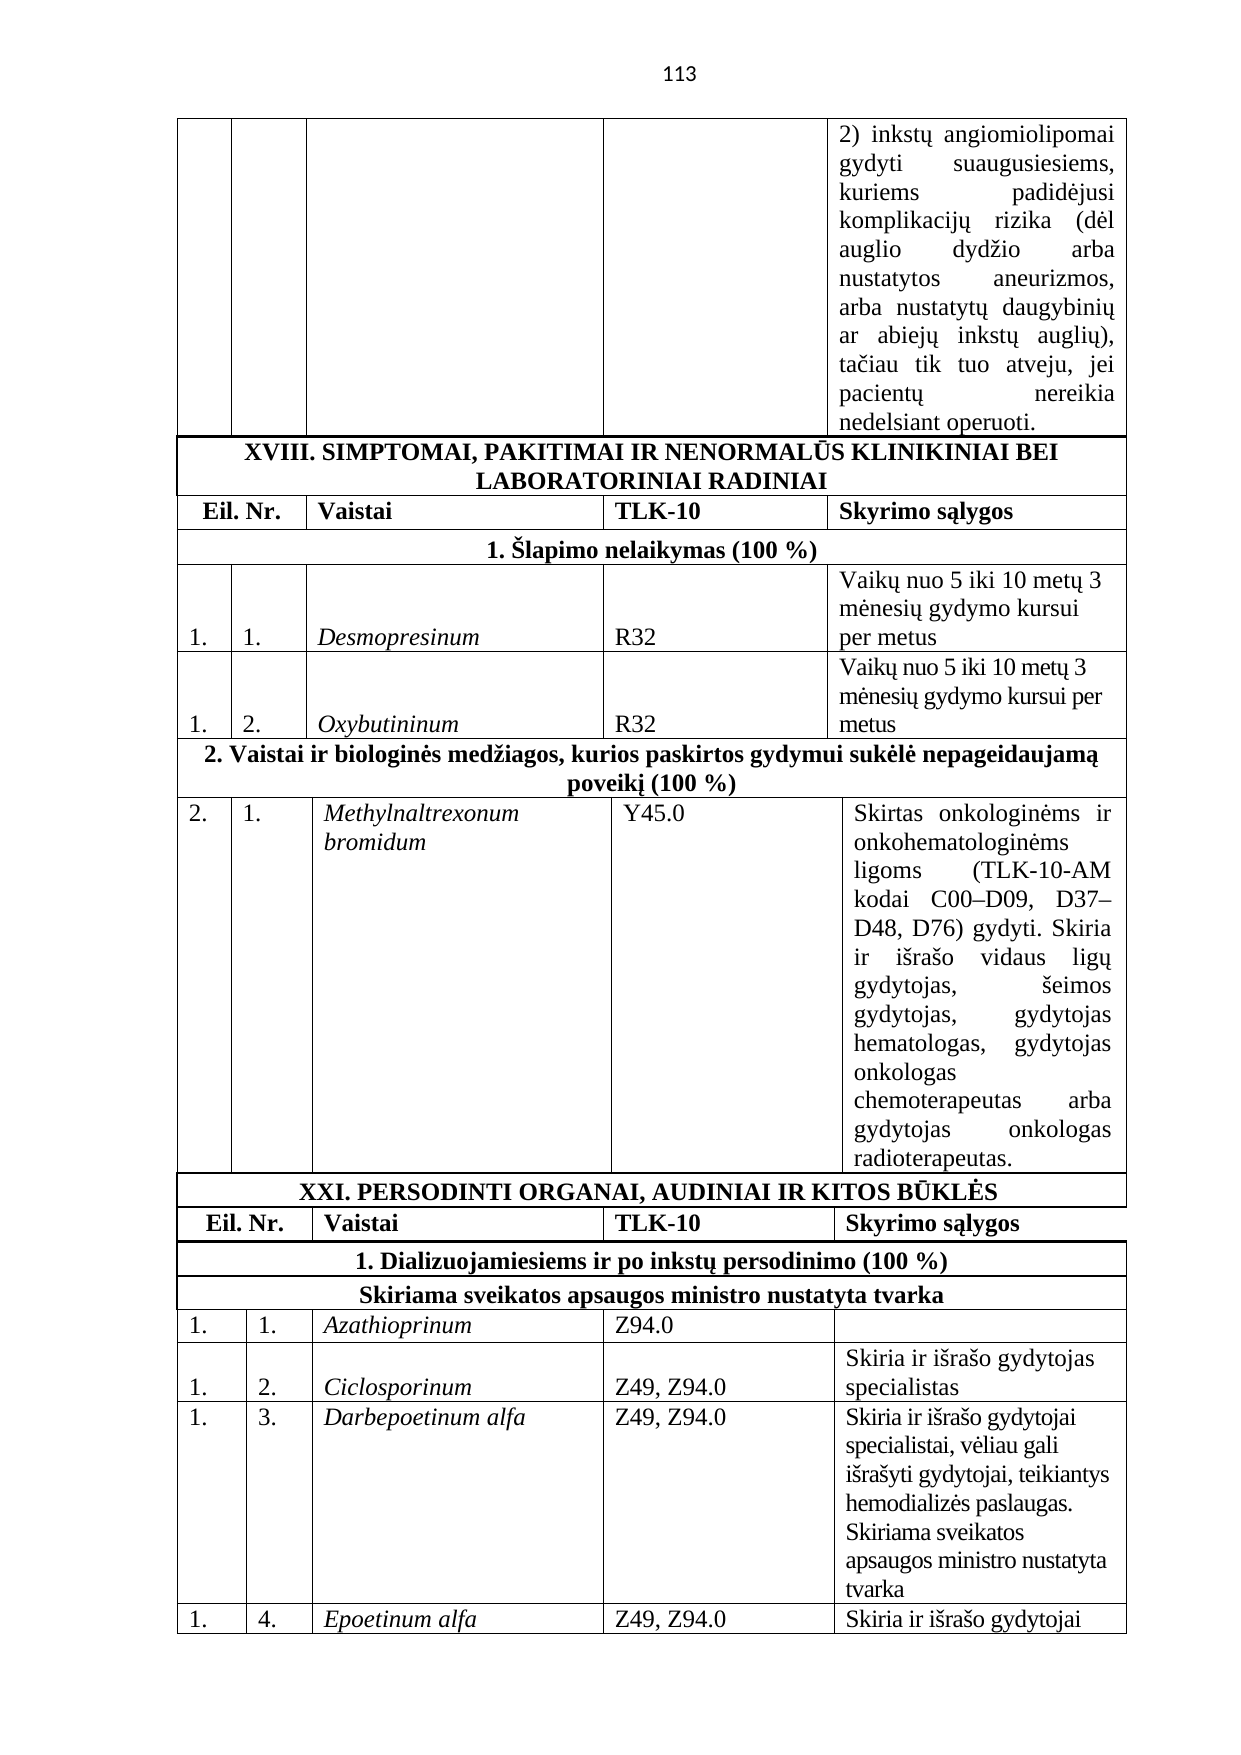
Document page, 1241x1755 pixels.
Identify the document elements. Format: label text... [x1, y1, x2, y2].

table_cell Skyrimo sąlygos [828, 496, 1126, 529]
table_cell Z49, Z94.0 [604, 1604, 834, 1633]
table_cell 2. [247, 1343, 312, 1401]
table_cell 2. [232, 652, 306, 738]
table_cell XVIII. SIMPTOMAI, PAKITIMAI IR NENORMALŪS KLINIKINIAI BEI LABORATORINIAI RADINIAI [178, 438, 1126, 495]
table_cell XXI. PERSODINTI ORGANAI, AUDINIAI IR KITOS BŪKLĖS [178, 1174, 1126, 1206]
table_cell Skiriama sveikatos apsaugos ministro nustatyta tvarka [178, 1277, 1126, 1309]
table_cell [604, 119, 827, 435]
table_cell 2. [178, 798, 231, 1172]
table_cell Y45.0 [612, 798, 842, 1172]
table_cell Ciclosporinum [313, 1343, 603, 1401]
table_cell Vaikų nuo 5 iki 10 metų 3 mėnesių gydymo kursui per metus [828, 652, 1126, 738]
table_cell 1. [178, 1343, 246, 1401]
table_cell 2) inkstų angiomiolipomai gydyti suaugusiesiems, kuriems padidėjusi komplikacijų rizika (dėl auglio dydžio arba nustatytos aneurizmos, arba nustatytų daugybinių ar abiejų inkstų auglių), tačiau tik tuo atveju, jei pacientų nereikia nedelsiant operuoti. [828, 119, 1126, 435]
table_cell R32 [604, 652, 827, 738]
table_cell Z94.0 [604, 1310, 834, 1342]
table_cell Eil. Nr. [178, 496, 306, 529]
table_cell Skiria ir išrašo gydytojai [835, 1604, 1126, 1633]
table_cell 2. Vaistai ir biologinės medžiagos, kurios paskirtos gydymui sukėlė nepageidaujamą poveikį (100 %) [178, 739, 1126, 797]
table_cell 1. [232, 798, 312, 1172]
table_cell [178, 119, 231, 435]
table_cell 1. [178, 1402, 246, 1603]
table_cell Vaistai [307, 496, 603, 529]
table_cell Desmopresinum [307, 565, 603, 651]
table_cell Azathioprinum [313, 1310, 603, 1342]
table_cell Skiria ir išrašo gydytojai specialistai, vėliau gali išrašyti gydytojai, teikiantys hemodializės paslaugas. Skiriama sveikatos apsaugos ministro nustatyta tvarka [835, 1402, 1126, 1603]
table_cell Skyrimo sąlygos [835, 1208, 1126, 1240]
table_cell R32 [604, 565, 827, 651]
table_cell [835, 1310, 1126, 1342]
table_cell Vaistai [313, 1208, 603, 1240]
table_cell TLK-10 [604, 1208, 834, 1240]
table_cell 1. [232, 565, 306, 651]
table_cell 1. [178, 652, 231, 738]
table_cell Methylnaltrexonum bromidum [313, 798, 611, 1172]
table_cell 1. [178, 565, 231, 651]
table_cell Z49, Z94.0 [604, 1402, 834, 1603]
table_cell Z49, Z94.0 [604, 1343, 834, 1401]
table_cell 1. [247, 1310, 312, 1342]
table_cell 1. [178, 1604, 246, 1633]
table_cell 1. Dializuojamiesiems ir po inkstų persodinimo (100 %) [178, 1243, 1126, 1275]
table_cell Vaikų nuo 5 iki 10 metų 3 mėnesių gydymo kursui per metus [828, 565, 1126, 651]
table_cell [232, 119, 306, 435]
table_cell 1. Šlapimo nelaikymas (100 %) [178, 530, 1126, 564]
table_cell Oxybutininum [307, 652, 603, 738]
table_cell 1. [178, 1310, 246, 1342]
table_cell Darbepoetinum alfa [313, 1402, 603, 1603]
table_cell 3. [247, 1402, 312, 1603]
table_cell [307, 119, 603, 435]
table_cell Eil. Nr. [178, 1208, 312, 1240]
table_cell 4. [247, 1604, 312, 1633]
table_cell Epoetinum alfa [313, 1604, 603, 1633]
table_cell TLK-10 [604, 496, 827, 529]
table_cell Skirtas onkologinėms ir onkohematologinėms ligoms (TLK-10-AM kodai C00–D09, D37–D48, D76) gydyti. Skiria ir išrašo vidaus ligų gydytojas, šeimos gydytojas, gydytojas hematologas, gydytojas onkologas chemoterapeutas arba gydytojas onkologas radioterapeutas. [843, 798, 1126, 1172]
table_cell Skiria ir išrašo gydytojas specialistas [835, 1343, 1126, 1401]
